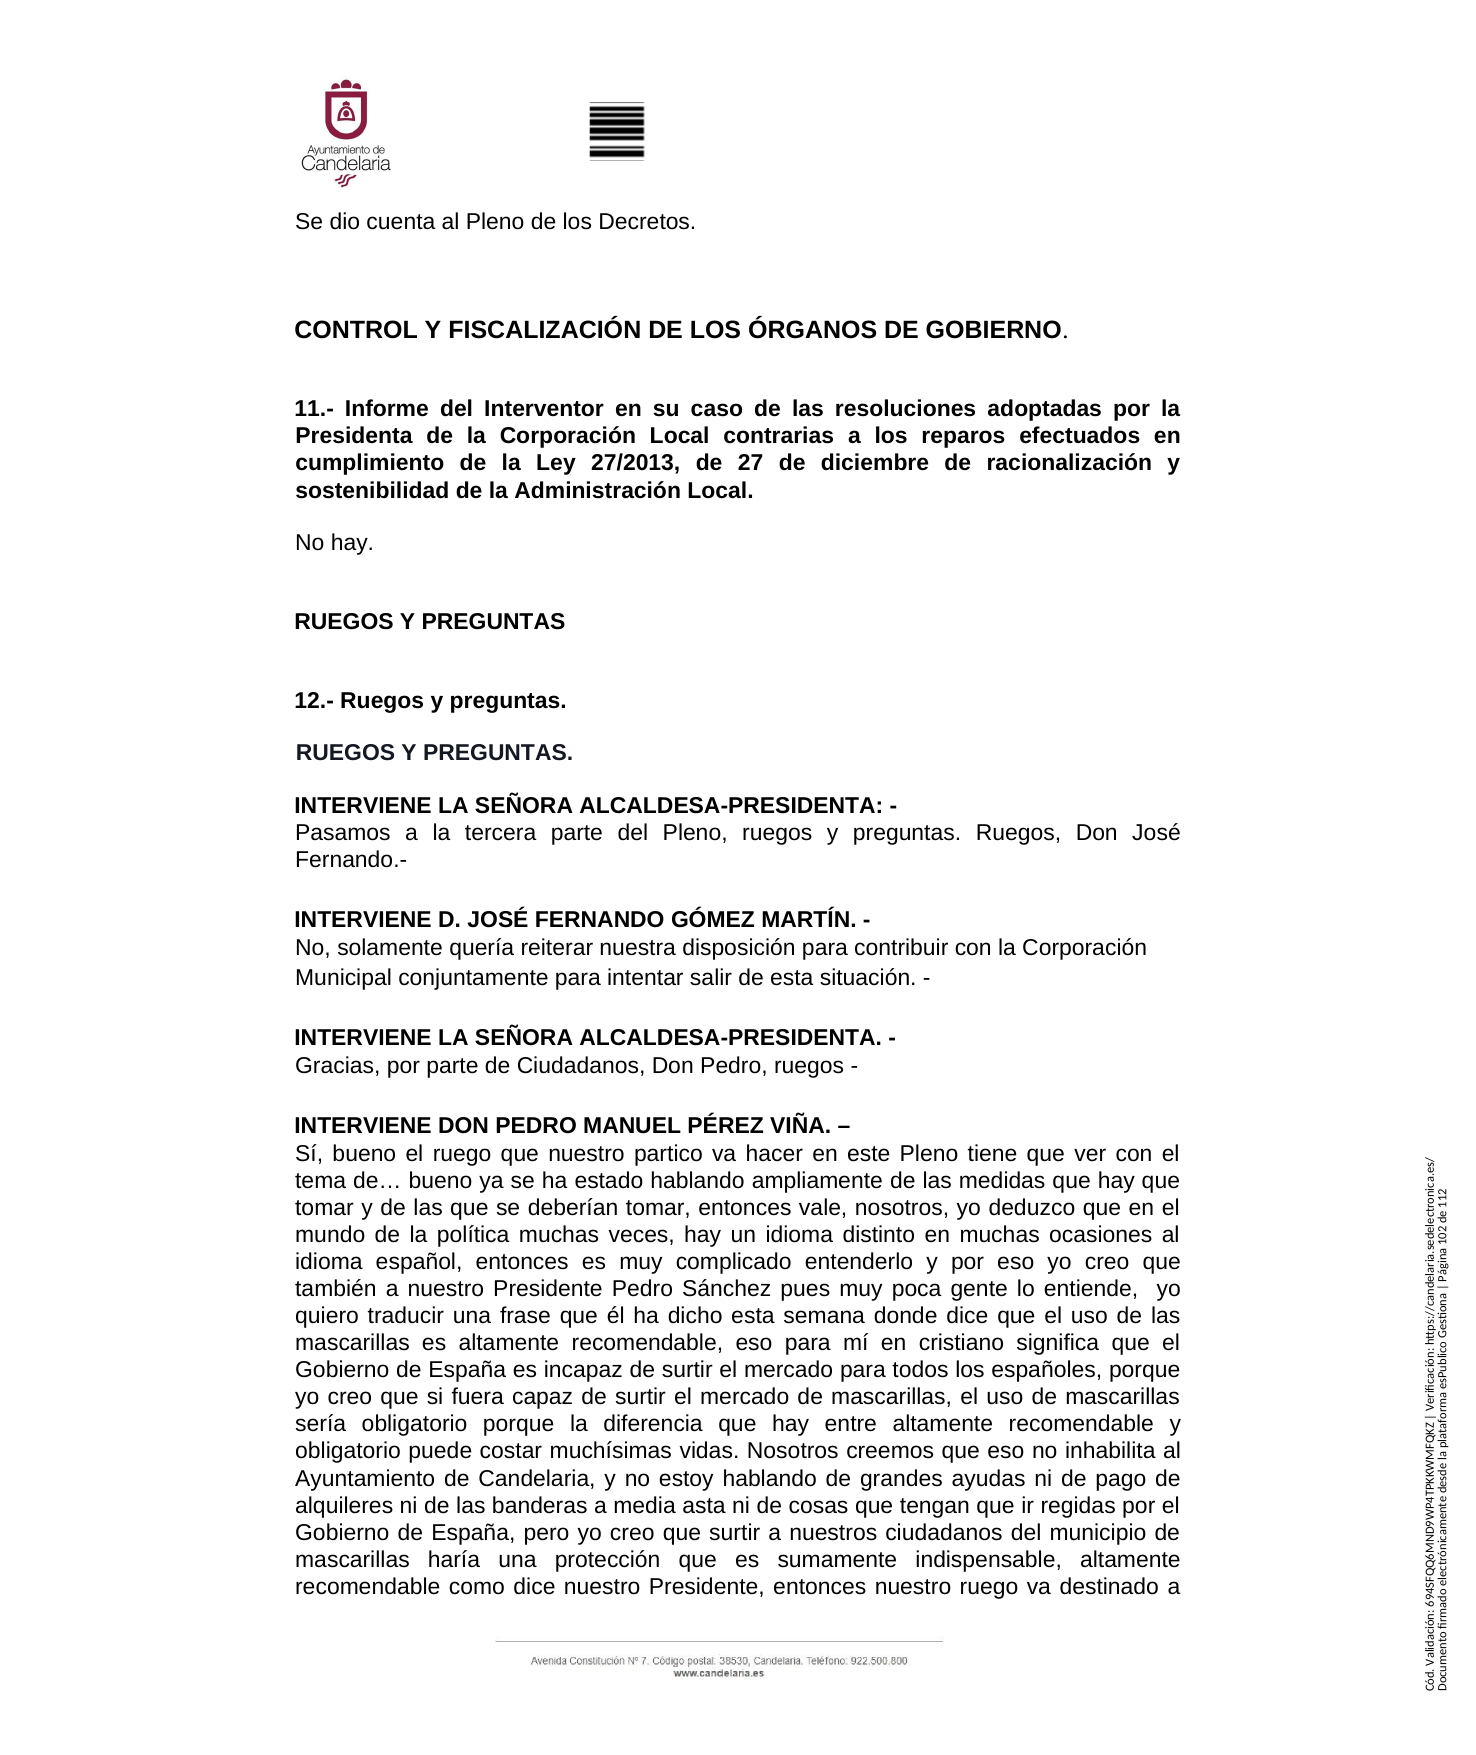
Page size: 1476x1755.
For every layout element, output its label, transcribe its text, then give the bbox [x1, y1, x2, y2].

text INTERVIENE LA SEÑORA ALCALDESA-PRESIDENTA. - [294, 1024, 1182, 1050]
text INTERVIENE D. JOSÉ FERNANDO GÓMEZ MARTÍN. - [294, 906, 1182, 933]
text RUEGOS Y PREGUNTAS [294, 608, 1182, 634]
text Pasamos a la tercera parte del Pleno, ruegos y preguntas. Ruegos, Don José Fernando.- [295, 819, 1181, 873]
text CONTROL Y FISCALIZACIÓN DE LOS ÓRGANOS DE GOBIERNO. [294, 315, 1181, 344]
text 11.- Informe del Interventor en su caso de las resoluciones adoptadas por la Presidenta de la Corporación Local contrarias a los reparos efectuados en cumplimiento de la Ley 27/2013, de 27 de diciembre de racionalización y sostenibilidad de la Administración Local. [294, 394, 1182, 503]
text Gracias, por parte de Ciudadanos, Don Pedro, ruegos - [295, 1052, 1181, 1078]
text No, solamente quería reiterar nuestra disposición para contribuir con la Corporación [295, 934, 1181, 960]
text No hay. [295, 529, 1181, 556]
text INTERVIENE DON PEDRO MANUEL PÉREZ VIÑA. – [294, 1112, 1182, 1138]
text RUEGOS Y PREGUNTAS. [296, 739, 1302, 766]
text Sí, bueno el ruego que nuestro partico va hacer en este Pleno tiene que ver con el tema de… bueno ya se ha estado hablando ampliamente de las medidas que hay que tomar y de las que se deberían tomar, entonces vale, nosotros, yo deduzco que en el mundo de la política muchas veces, hay un idioma distinto en muchas ocasiones al idioma español, entonces es muy complicado entenderlo y por eso yo creo que también a nuestro Presidente Pedro Sánchez pues muy poca gente lo entiende, yo quiero traducir una frase que él ha dicho esta semana donde dice que el uso de las mascarillas es altamente recomendable, eso para mí en cristiano significa que el Gobierno de España es incapaz de surtir el mercado para todos los españoles, porque yo creo que si fuera capaz de surtir el mercado de mascarillas, el uso de mascarillas sería obligatorio porque la diferencia que hay entre altamente recomendable y obligatorio puede costar muchísimas vidas. Nosotros creemos que eso no inhabilita al Ayuntamiento de Candelaria, y no estoy hablando de grandes ayudas ni de pago de alquileres ni de las banderas a media asta ni de cosas que tengan que ir regidas por el Gobierno de España, pero yo creo que surtir a nuestros ciudadanos del municipio de mascarillas haría una protección que es sumamente indispensable, altamente recomendable como dice nuestro Presidente, entonces nuestro ruego va destinado a [295, 1139, 1181, 1599]
text 12.- Ruegos y preguntas. [294, 687, 1182, 713]
text Municipal conjuntamente para intentar salir de esta situación. - [295, 964, 1181, 990]
text Se dio cuenta al Pleno de los Decretos. [295, 208, 1181, 234]
text INTERVIENE LA SEÑORA ALCALDESA-PRESIDENTA: - [294, 792, 1182, 818]
